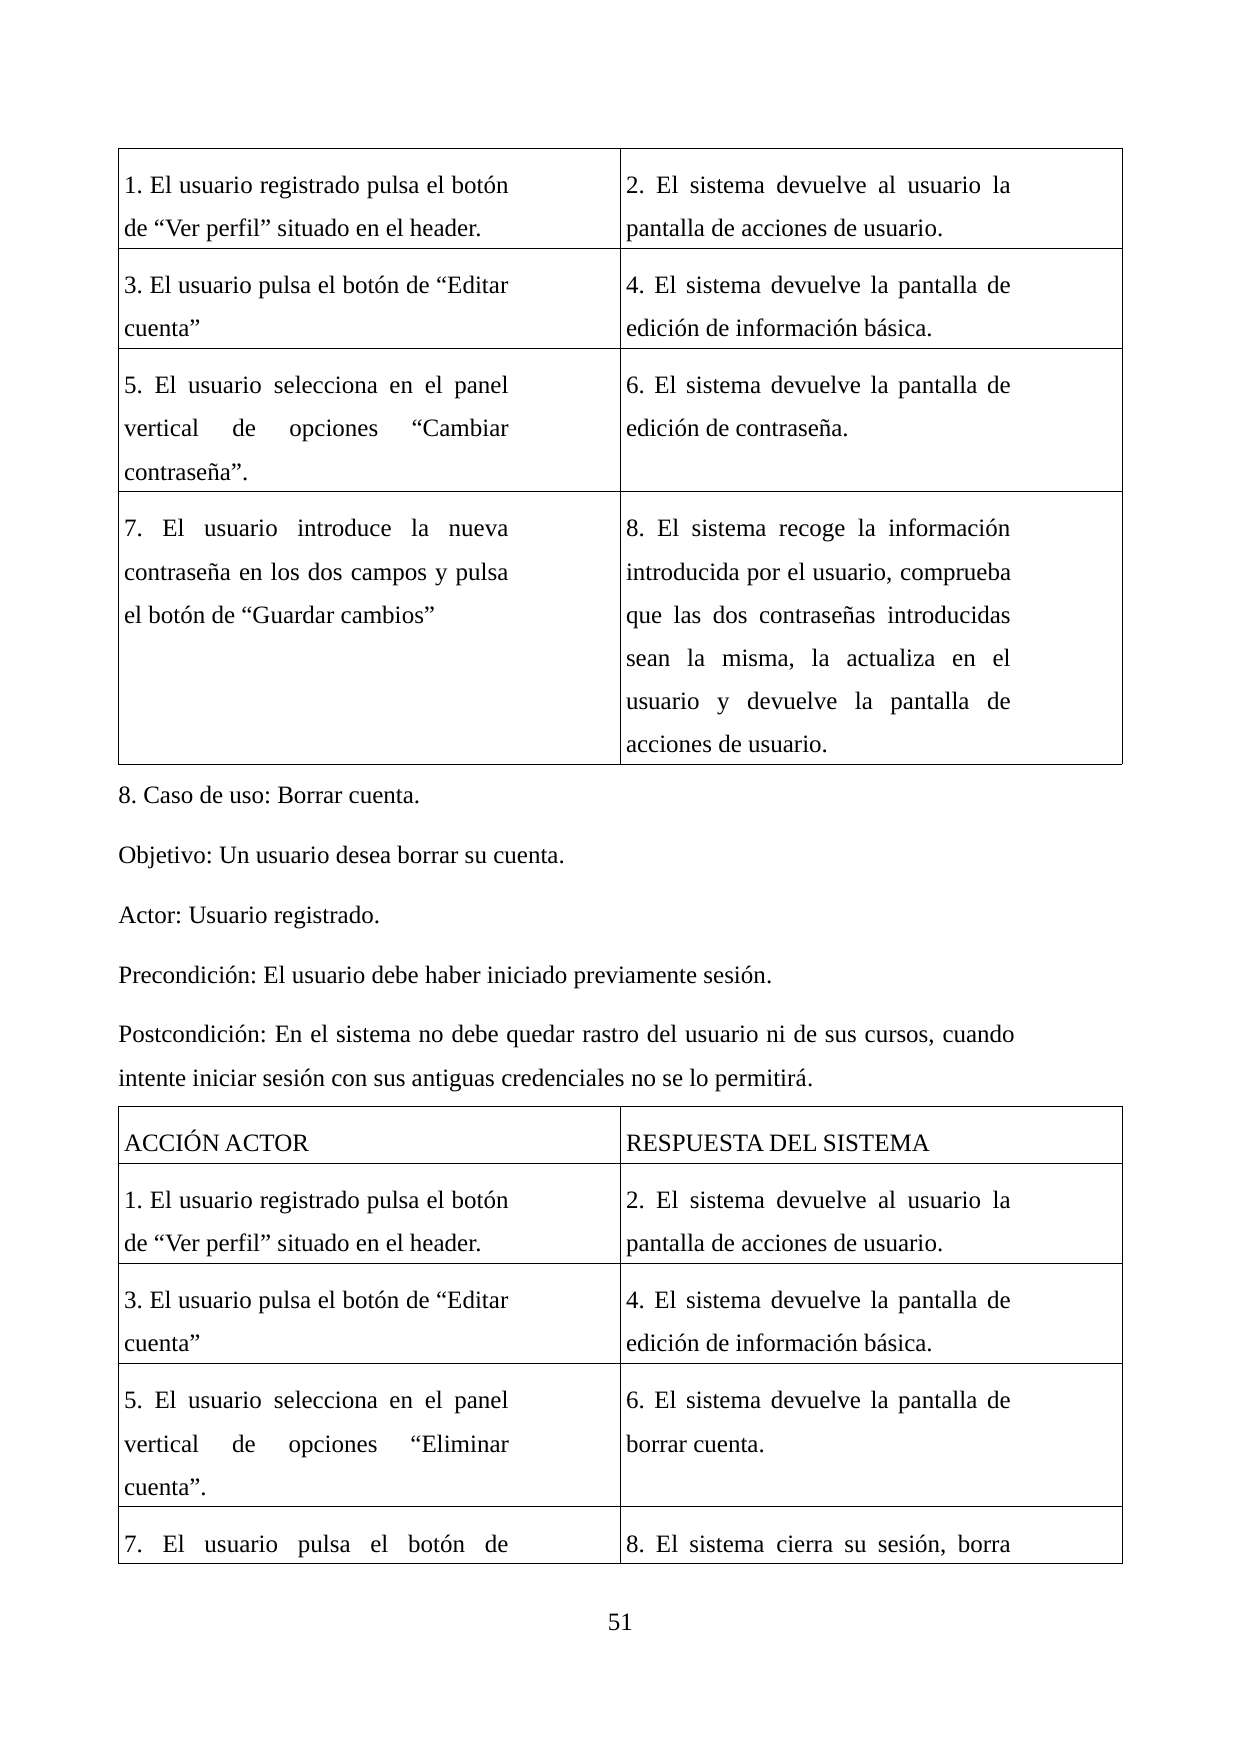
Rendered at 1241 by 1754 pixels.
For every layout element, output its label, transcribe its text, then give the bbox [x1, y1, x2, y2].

table_cell 3. El usuario pulsa el botón de “Editar cuenta” [119, 1264, 620, 1363]
table_cell 7. El usuario pulsa el botón de [119, 1507, 620, 1563]
table_cell 2. El sistema devuelve al usuario la pantalla de acciones de usuario. [621, 1164, 1122, 1263]
text Postcondición: En el sistema no debe quedar rastro del usuario ni de sus cursos, cuando intente iniciar sesión con sus antiguas credenciales no se lo permitirá. [118, 1019, 1017, 1091]
table_cell 6. El sistema devuelve la pantalla de edición de contraseña. [621, 349, 1122, 491]
text Precondición: El usuario debe haber iniciado previamente sesión. [118, 960, 1017, 988]
text 8. Caso de uso: Borrar cuenta. [118, 780, 1017, 809]
table_cell 7. El usuario introduce la nueva contraseña en los dos campos y pulsa el botón de “Guardar cambios” [119, 492, 620, 764]
table_cell 6. El sistema devuelve la pantalla de borrar cuenta. [621, 1364, 1122, 1506]
table_cell 1. El usuario registrado pulsa el botón de “Ver perfil” situado en el header. [119, 1164, 620, 1263]
table_header ACCIÓN ACTOR [119, 1107, 620, 1163]
table_cell 4. El sistema devuelve la pantalla de edición de información básica. [621, 1264, 1122, 1363]
text Objetivo: Un usuario desea borrar su cuenta. [118, 840, 1017, 869]
table_cell 3. El usuario pulsa el botón de “Editar cuenta” [119, 249, 620, 348]
table_cell 1. El usuario registrado pulsa el botón de “Ver perfil” situado en el header. [119, 149, 620, 248]
table_cell 8. El sistema cierra su sesión, borra [621, 1507, 1122, 1563]
table_header RESPUESTA DEL SISTEMA [621, 1107, 1122, 1163]
table_cell 5. El usuario selecciona en el panel vertical de opciones “Cambiar contraseña”. [119, 349, 620, 491]
table_cell 2. El sistema devuelve al usuario la pantalla de acciones de usuario. [621, 149, 1122, 248]
table_cell 8. El sistema recoge la información introducida por el usuario, comprueba que las dos contraseñas introducidas sean la misma, la actualiza en el usuario y devuelve la pantalla de acciones de usuario. [621, 492, 1122, 764]
text Actor: Usuario registrado. [118, 900, 1017, 929]
table_cell 4. El sistema devuelve la pantalla de edición de información básica. [621, 249, 1122, 348]
table_cell 5. El usuario selecciona en el panel vertical de opciones “Eliminar cuenta”. [119, 1364, 620, 1506]
